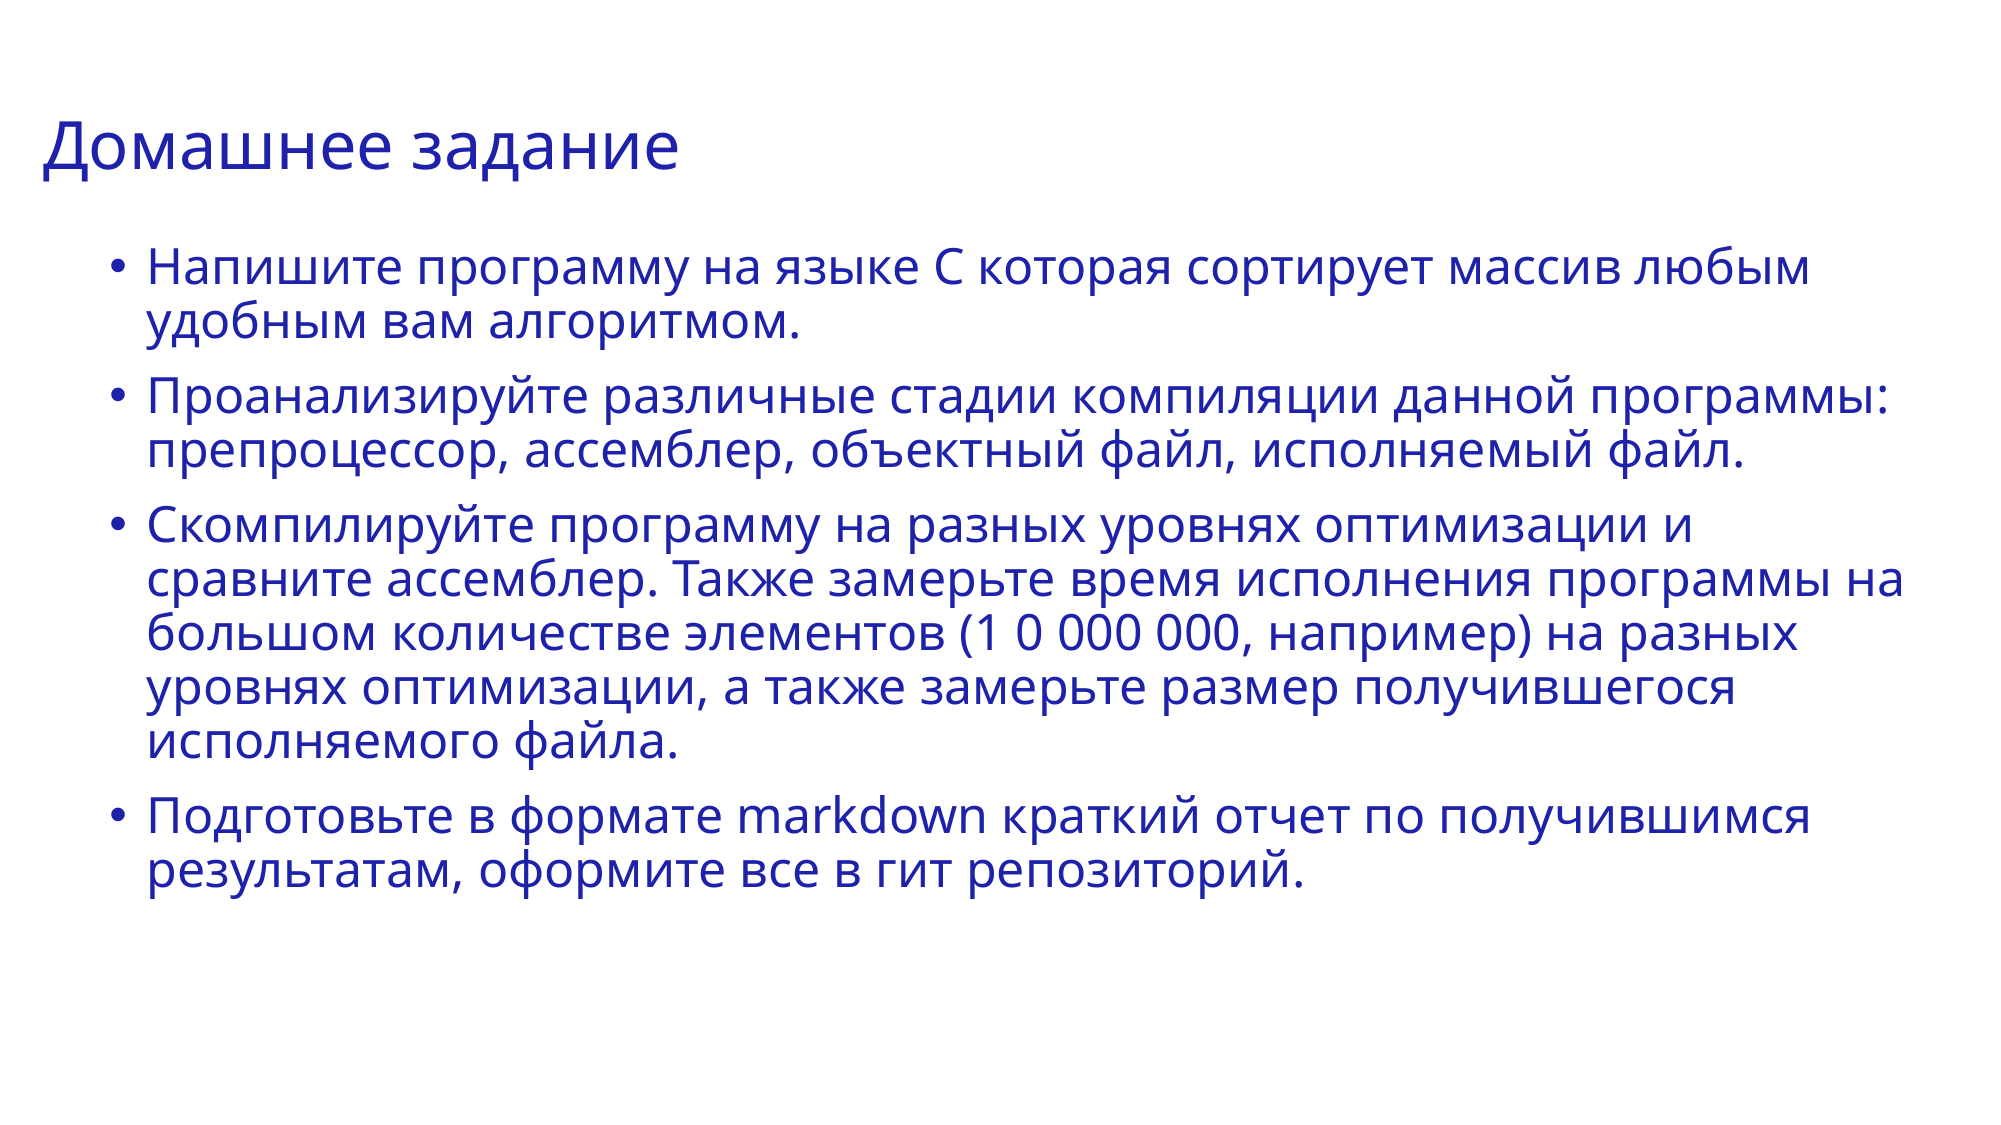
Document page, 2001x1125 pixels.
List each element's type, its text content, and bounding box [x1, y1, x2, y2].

title Домашнее задание [43, 109, 1645, 217]
list Напишите программу на языке C которая сортирует массив любым удобным вам алгоритмом. Проанализируйте различные стадии компиляции данной программы: препроцессор, ассемблер, объектный файл, исполняемый файл. Скомпилируйте программу на разных уровнях оптимизации и сравните ассемблер. Также замерьте время исполнения программы на большом количестве элементов (1 0 000 000, например) на разных уровнях оптимизации, а также замерьте размер получившегося исполняемого файла. Подготовьте в формате markdown краткий отчет по получившимся результатам, оформите все в гит репозиторий. [109, 241, 1936, 936]
